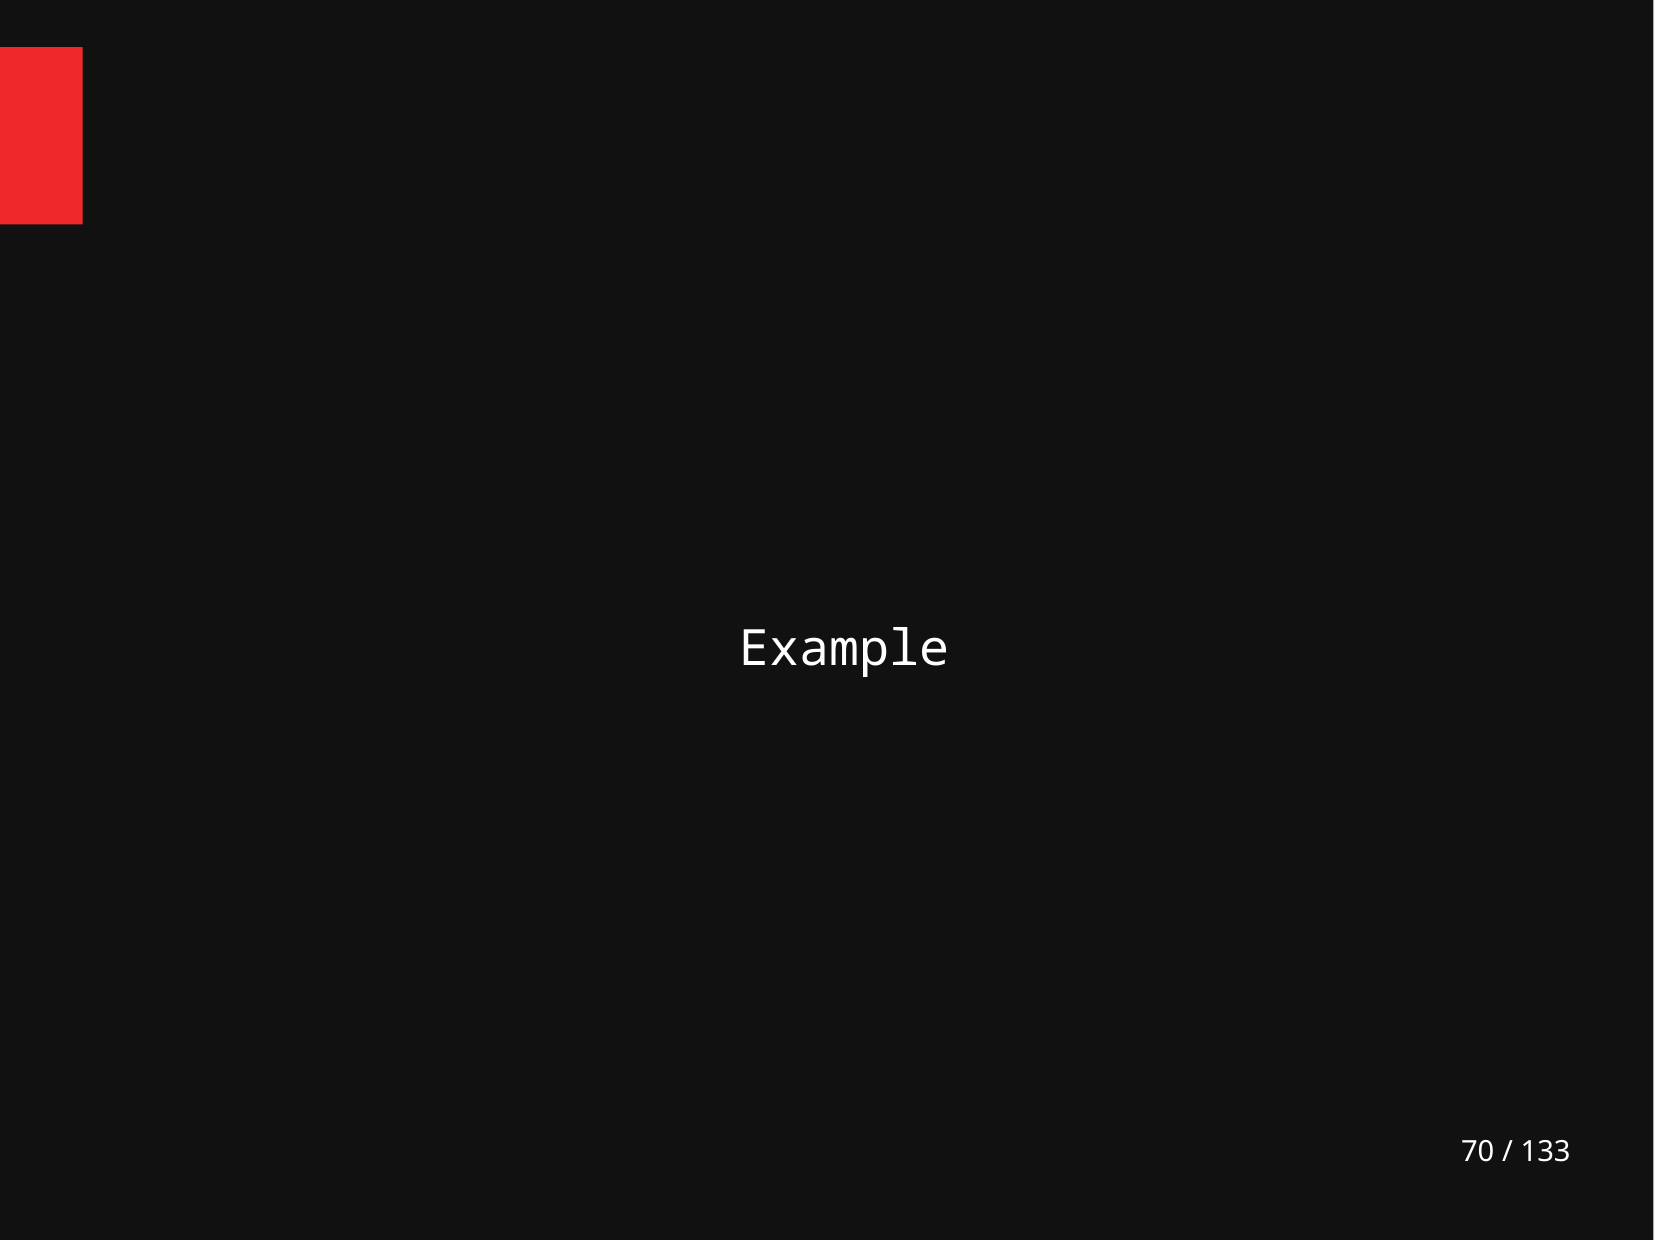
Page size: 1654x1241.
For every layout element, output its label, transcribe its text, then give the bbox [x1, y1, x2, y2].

subtitle Example [118, 354, 1536, 1074]
